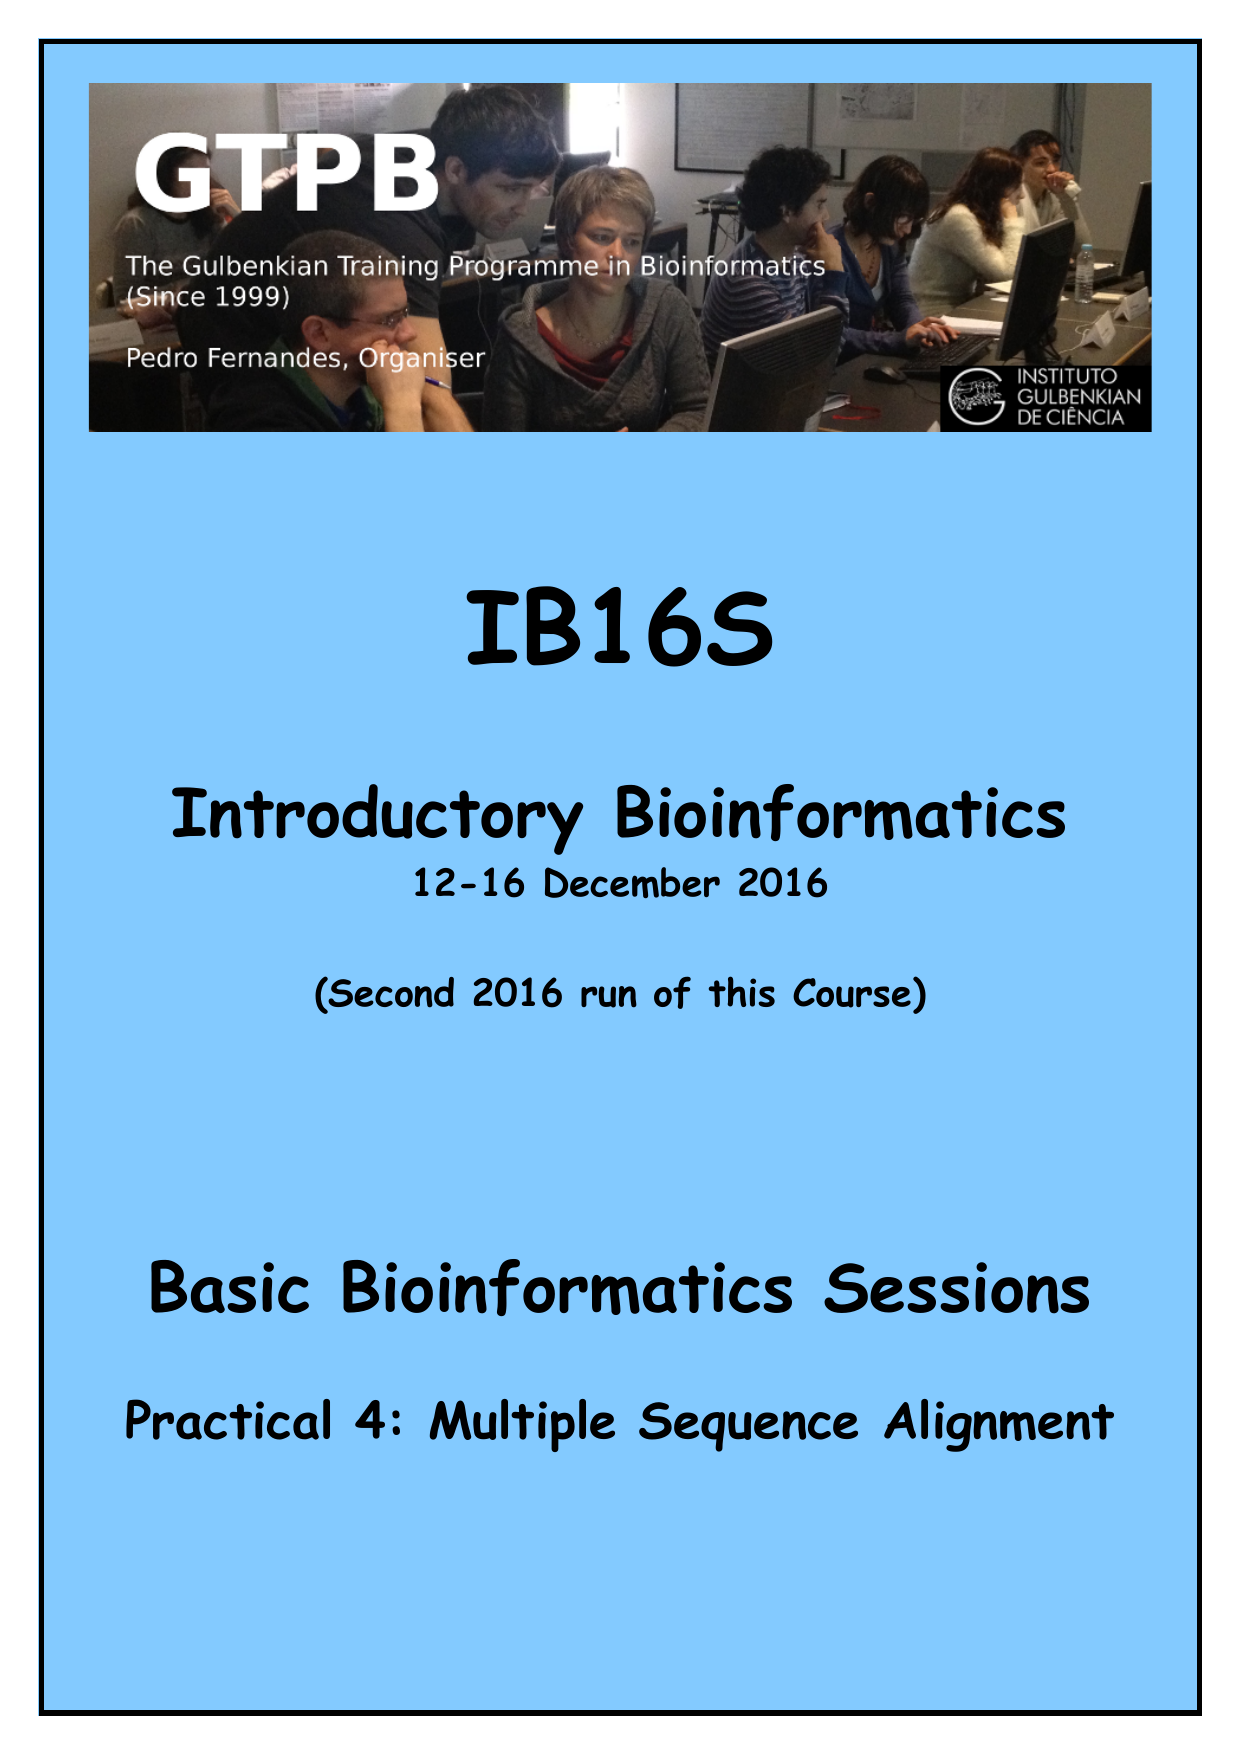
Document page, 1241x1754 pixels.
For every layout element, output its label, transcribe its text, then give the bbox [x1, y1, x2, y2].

text Practical 4: Multiple Sequence Alignment [44, 1383, 1197, 1453]
text Basic Bioinformatics Sessions [44, 1238, 1197, 1331]
text (Second 2016 run of this Course) [44, 965, 1197, 1018]
text Introductory Bioinformatics [44, 693, 1197, 855]
text 12-16 December 2016 [44, 855, 1197, 908]
text IB16S [44, 554, 1197, 693]
picture [88, 83, 1152, 432]
